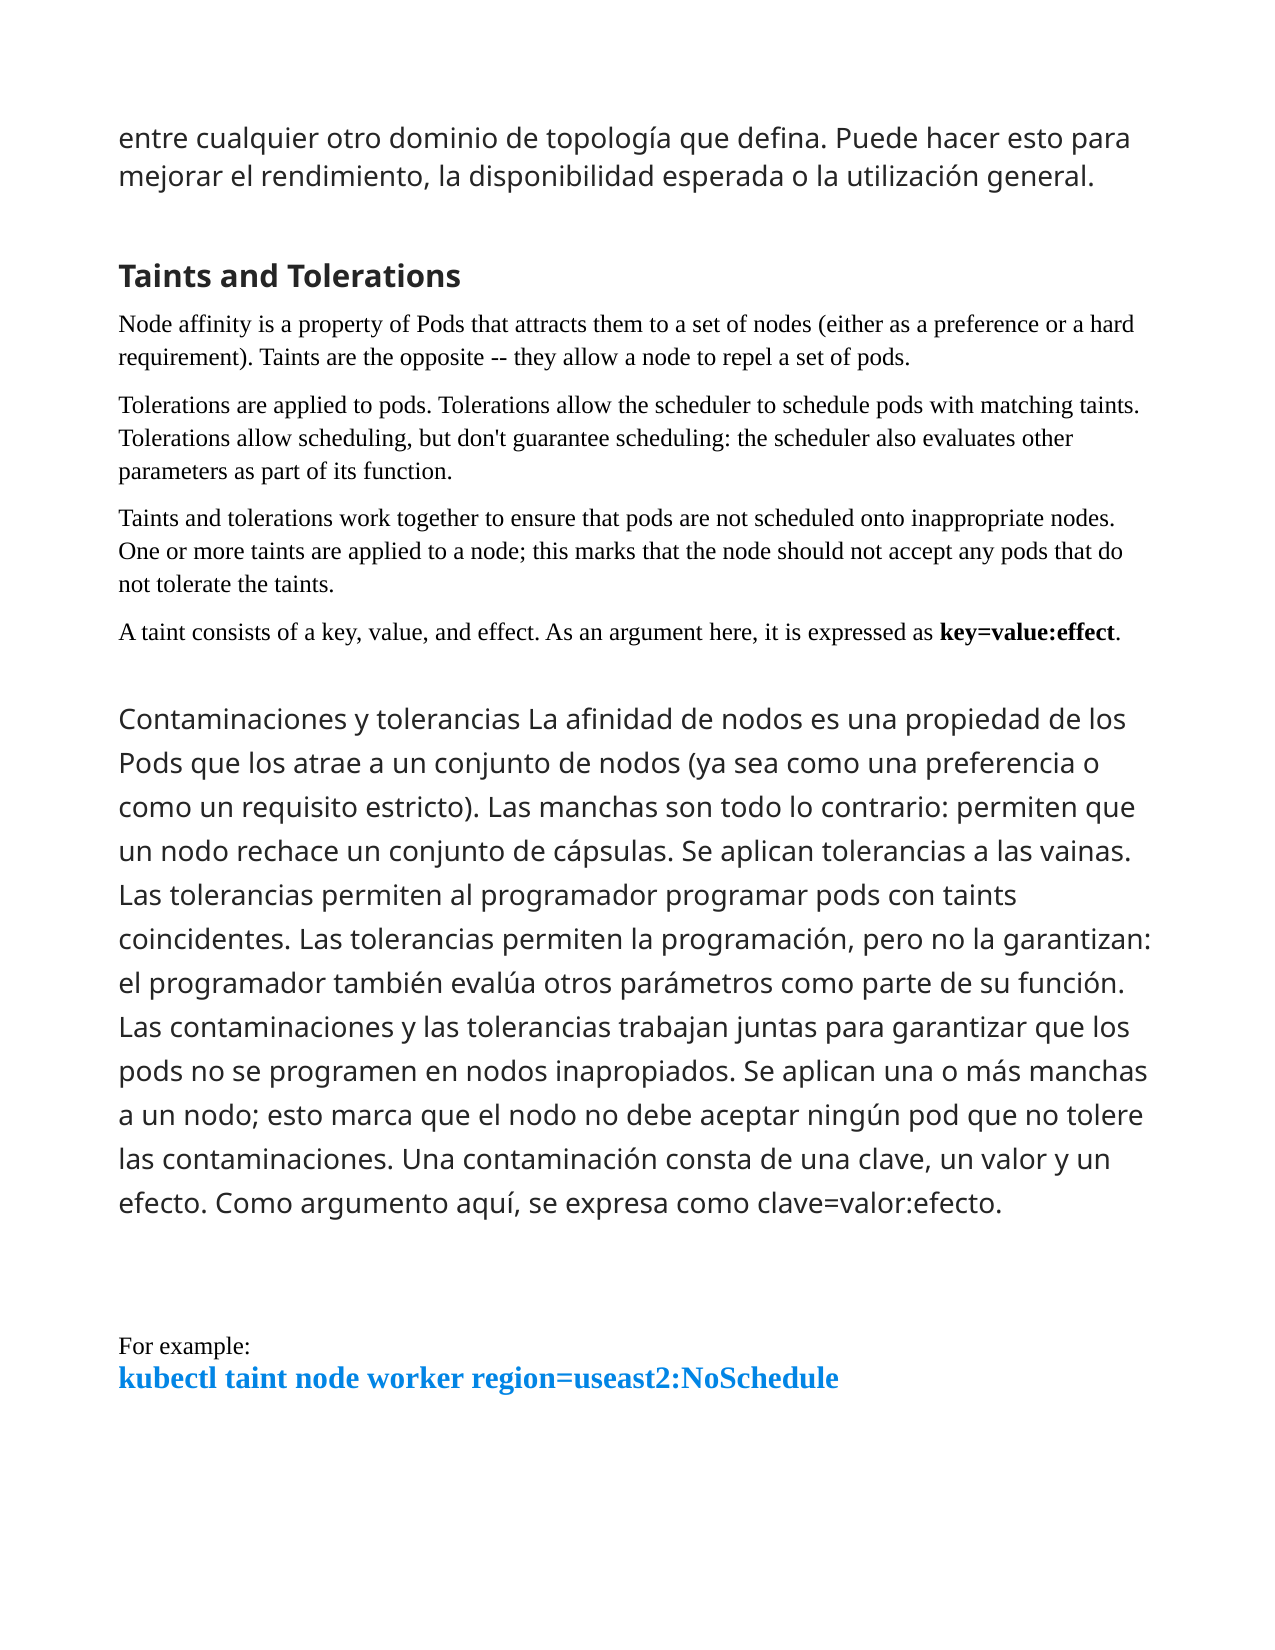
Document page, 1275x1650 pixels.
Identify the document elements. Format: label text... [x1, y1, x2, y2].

text Taints and tolerations work together to ensure that pods are not scheduled onto inappropriate nodes. One or more taints are applied to a node; this marks that the node should not accept any pods that do not tolerate the taints. [118, 503, 1157, 598]
text A taint consists of a key, value, and effect. As an argument here, it is expressed as key=value:effect. [118, 617, 1157, 646]
text For example: [118, 1302, 1157, 1359]
text Node affinity is a property of Pods that attracts them to a set of nodes (either as a preference or a hard requirement). Taints are the opposite -- they allow a node to repel a set of pods. [118, 309, 1157, 371]
text Contaminaciones y tolerancias La afinidad de nodos es una propiedad de los Pods que los atrae a un conjunto de nodos (ya sea como una preferencia o como un requisito estricto). Las manchas son todo lo contrario: permiten que un nodo rechace un conjunto de cápsulas. Se aplican tolerancias a las vainas. Las tolerancias permiten al programador programar pods con taints coincidentes. Las tolerancias permiten la programación, pero no la garantizan: el programador también evalúa otros parámetros como parte de su función. Las contaminaciones y las tolerancias trabajan juntas para garantizar que los pods no se programen en nodos inapropiados. Se aplican una o más manchas a un nodo; esto marca que el nodo no debe aceptar ningún pod que no tolere las contaminaciones. Una contaminación consta de una clave, un valor y un efecto. Como argumento aquí, se expresa como clave=valor:efecto. [118, 664, 1157, 1222]
text kubectl taint node worker region=useast2:NoSchedule [118, 1359, 1157, 1395]
text Tolerations are applied to pods. Tolerations allow the scheduler to schedule pods with matching taints. Tolerations allow scheduling, but don't guarantee scheduling: the scheduler also evaluates other parameters as part of its function. [118, 390, 1157, 484]
subtitle Taints and Tolerations [118, 254, 1157, 297]
text entre cualquier otro dominio de topología que defina. Puede hacer esto para mejorar el rendimiento, la disponibilidad esperada o la utilización general. [118, 118, 1157, 195]
